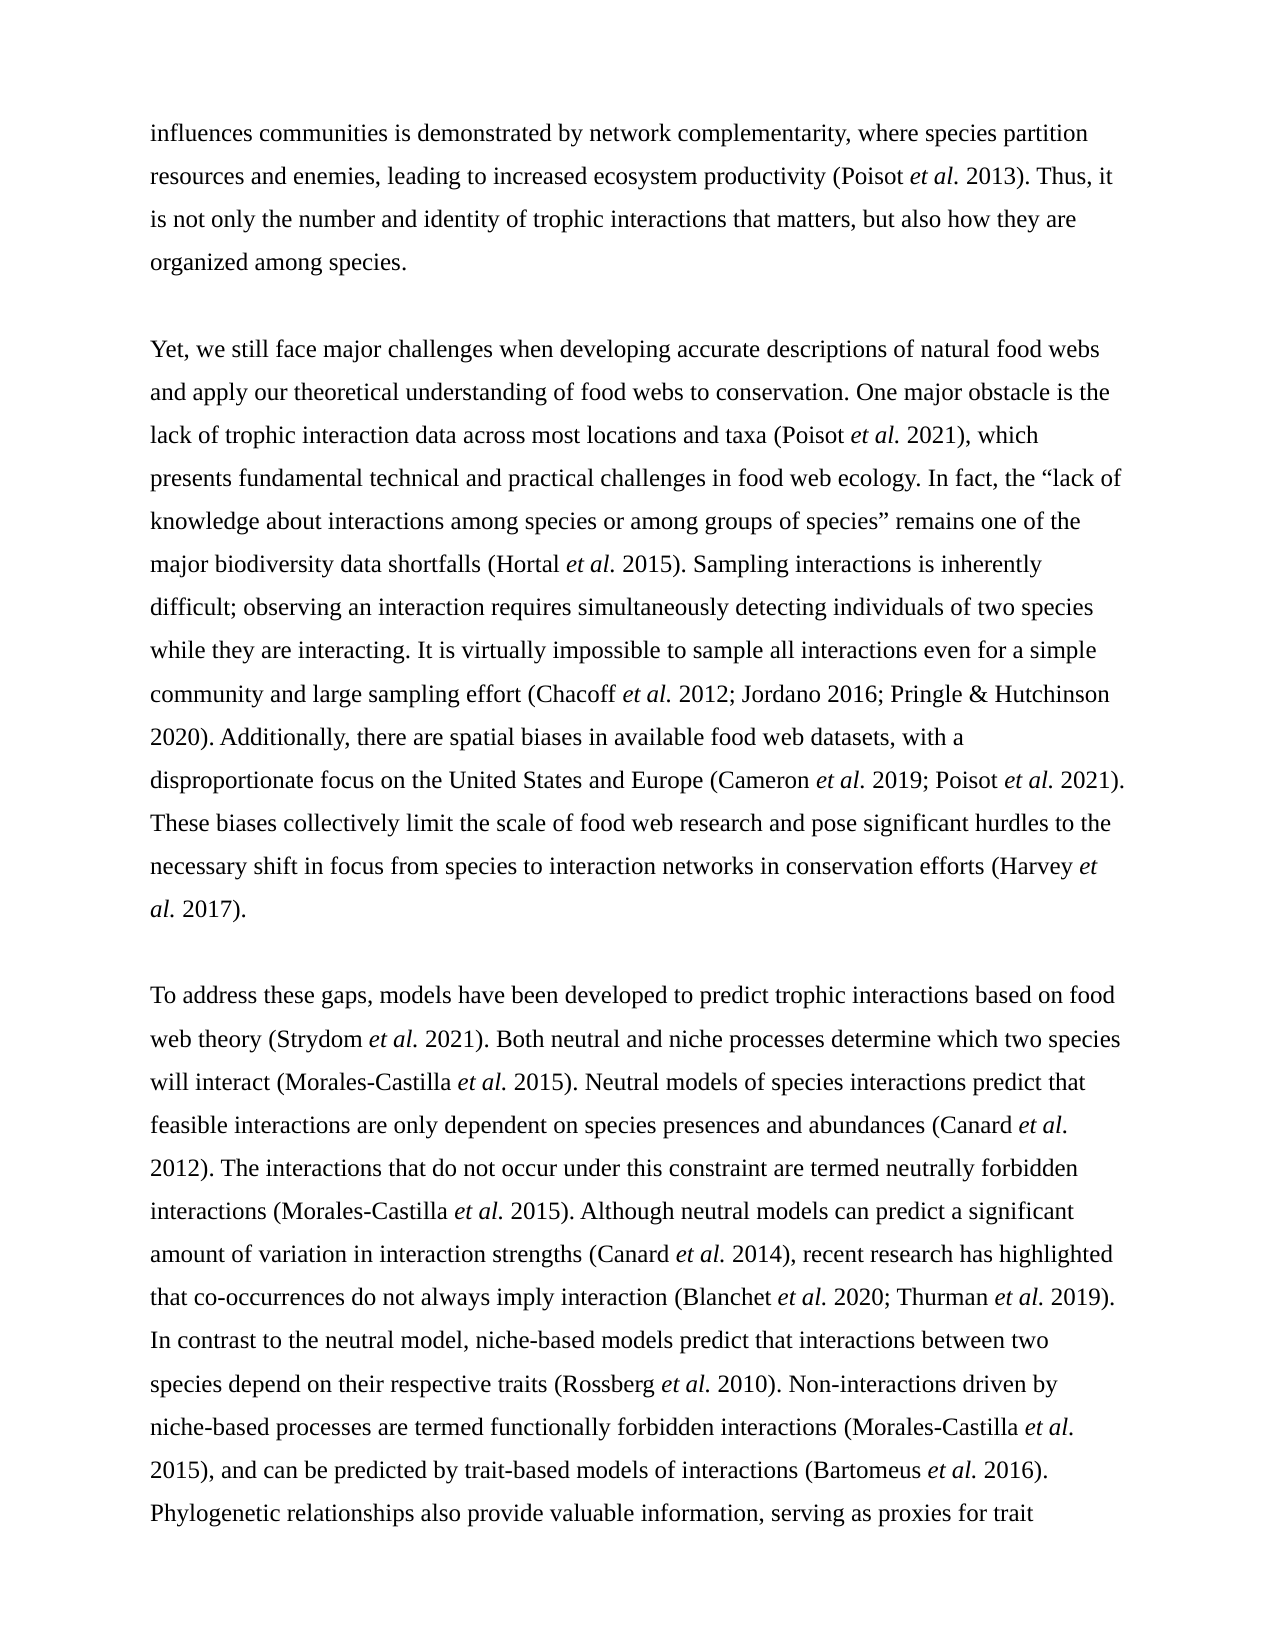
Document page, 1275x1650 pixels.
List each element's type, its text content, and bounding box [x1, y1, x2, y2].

text influences communities is demonstrated by network complementarity, where species partition resources and enemies, leading to increased ecosystem productivity (Poisot et al. 2013). Thus, it is not only the number and identity of trophic interactions that matters, but also how they are organized among species. [150, 118, 1125, 276]
text Yet, we still face major challenges when developing accurate descriptions of natural food webs and apply our theoretical understanding of food webs to conservation. One major obstacle is the lack of trophic interaction data across most locations and taxa (Poisot et al. 2021), which presents fundamental technical and practical challenges in food web ecology. In fact, the “lack of knowledge about interactions among species or among groups of species” remains one of the major biodiversity data shortfalls (Hortal et al. 2015). Sampling interactions is inherently difficult; observing an interaction requires simultaneously detecting individuals of two species while they are interacting. It is virtually impossible to sample all interactions even for a simple community and large sampling effort (Chacoff et al. 2012; Jordano 2016; Pringle & Hutchinson 2020). Additionally, there are spatial biases in available food web datasets, with a disproportionate focus on the United States and Europe (Cameron et al. 2019; Poisot et al. 2021). These biases collectively limit the scale of food web research and pose significant hurdles to the necessary shift in focus from species to interaction networks in conservation efforts (Harvey et al. 2017). [150, 334, 1125, 923]
text To address these gaps, models have been developed to predict trophic interactions based on food web theory (Strydom et al. 2021). Both neutral and niche processes determine which two species will interact (Morales-Castilla et al. 2015). Neutral models of species interactions predict that feasible interactions are only dependent on species presences and abundances (Canard et al. 2012). The interactions that do not occur under this constraint are termed neutrally forbidden interactions (Morales-Castilla et al. 2015). Although neutral models can predict a significant amount of variation in interaction strengths (Canard et al. 2014), recent research has highlighted that co-occurrences do not always imply interaction (Blanchet et al. 2020; Thurman et al. 2019). In contrast to the neutral model, niche-based models predict that interactions between two species depend on their respective traits (Rossberg et al. 2010). Non-interactions driven by niche-based processes are termed functionally forbidden interactions (Morales-Castilla et al. 2015), and can be predicted by trait-based models of interactions (Bartomeus et al. 2016). Phylogenetic relationships also provide valuable information, serving as proxies for trait [150, 981, 1125, 1527]
